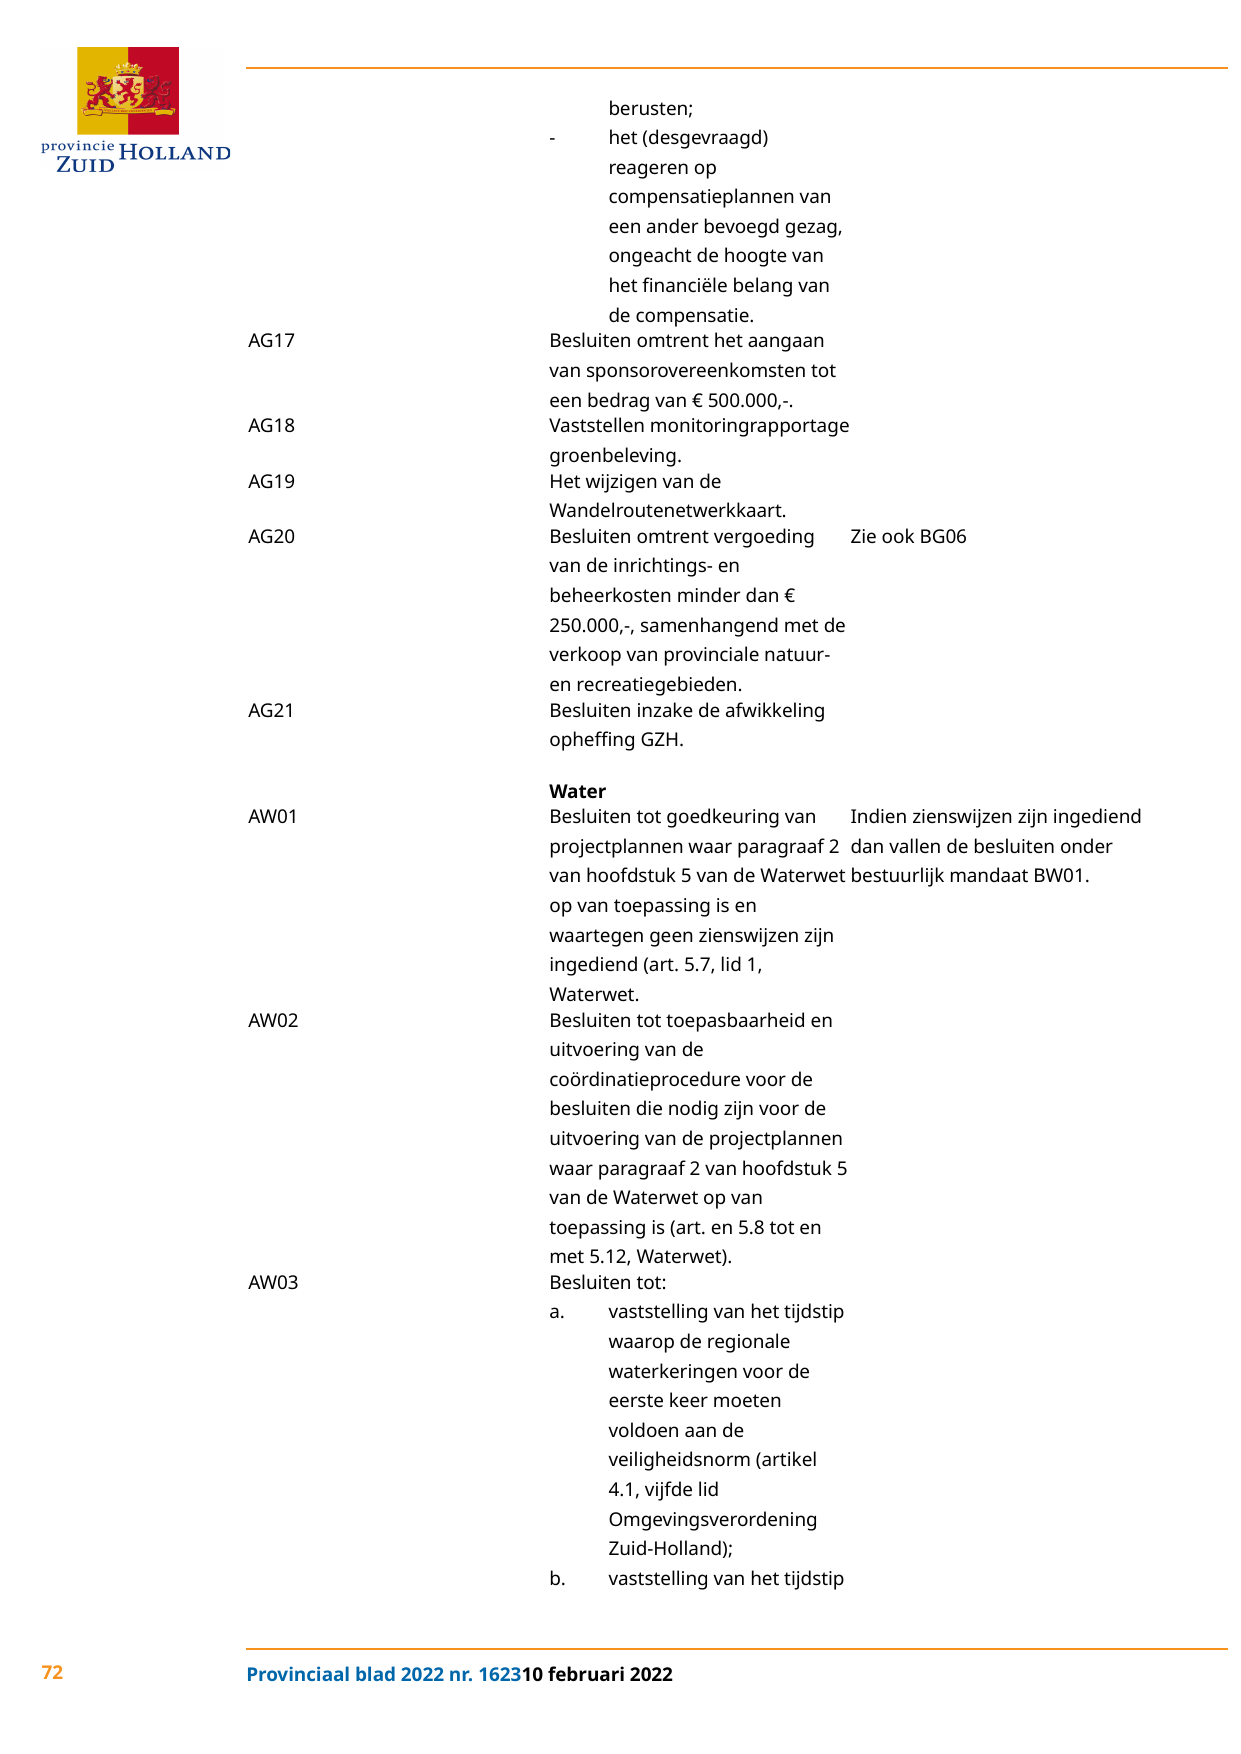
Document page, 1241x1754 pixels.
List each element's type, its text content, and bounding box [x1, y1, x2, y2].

table_cell AG18 [248, 413, 549, 468]
table_cell [248, 752, 549, 778]
table_cell Water [549, 778, 850, 803]
table_cell Besluiten omtrent vergoeding van de inrichtings- en beheerkosten minder dan € 250.000,-, samenhangend met de verkoop van provinciale natuur- en recreatiegebieden. [549, 523, 850, 697]
table_cell Besluiten tot goedkeuring van projectplannen waar paragraaf 2 van hoofdstuk 5 van de Waterwet op van toepassing is en waartegen geen zienswijzen zijn ingediend (art. 5.7, lid 1, Waterwet. [549, 804, 850, 1007]
table_cell AG21 [248, 697, 549, 752]
table_cell Het wijzigen van de Wandelroutenetwerkkaart. [549, 468, 850, 523]
table_cell [850, 1269, 1152, 1591]
table_cell Besluiten tot: vaststelling van het tijdstip waarop de regionale waterkeringen voor de eerste keer moeten voldoen aan de veiligheidsnorm (artikel 4.1, vijfde lid Omgevingsverordening Zuid-Holland); vaststelling van het tijdstip [549, 1269, 850, 1591]
table_cell [248, 95, 549, 328]
table_cell [850, 1007, 1152, 1269]
table_cell AG20 [248, 523, 549, 697]
table_cell [850, 697, 1152, 752]
table_cell AW03 [248, 1269, 549, 1591]
table_cell [850, 328, 1152, 412]
table_cell [850, 752, 1152, 778]
table_cell Besluiten inzake de afwikkeling opheffing GZH. [549, 697, 850, 752]
table_cell [850, 468, 1152, 523]
table_cell Besluiten omtrent het aangaan van sponsorovereenkomsten tot een bedrag van € 500.000,-. [549, 328, 850, 412]
picture [41, 47, 231, 172]
table_cell [549, 752, 850, 778]
table_cell [850, 778, 1152, 803]
table_cell [850, 95, 1152, 328]
table_cell AW02 [248, 1007, 549, 1269]
table_cell Besluiten tot toepasbaarheid en uitvoering van de coördinatieprocedure voor de besluiten die nodig zijn voor de uitvoering van de projectplannen waar paragraaf 2 van hoofdstuk 5 van de Waterwet op van toepassing is (art. en 5.8 tot en met 5.12, Waterwet). [549, 1007, 850, 1269]
table_cell [248, 778, 549, 803]
table_cell AG19 [248, 468, 549, 523]
table_cell AW01 [248, 804, 549, 1007]
table_cell Vaststellen monitoringrapportage groenbeleving. [549, 413, 850, 468]
table_cell [850, 413, 1152, 468]
table_cell Zie ook BG06 [850, 523, 1152, 697]
table_cell berusten; het (desgevraagd) reageren op compensatieplannen van een ander bevoegd gezag, ongeacht de hoogte van het financiële belang van de compensatie. [549, 95, 850, 328]
table_cell AG17 [248, 328, 549, 412]
table_cell Indien zienswijzen zijn ingediend dan vallen de besluiten onder bestuurlijk mandaat BW01. [850, 804, 1152, 1007]
